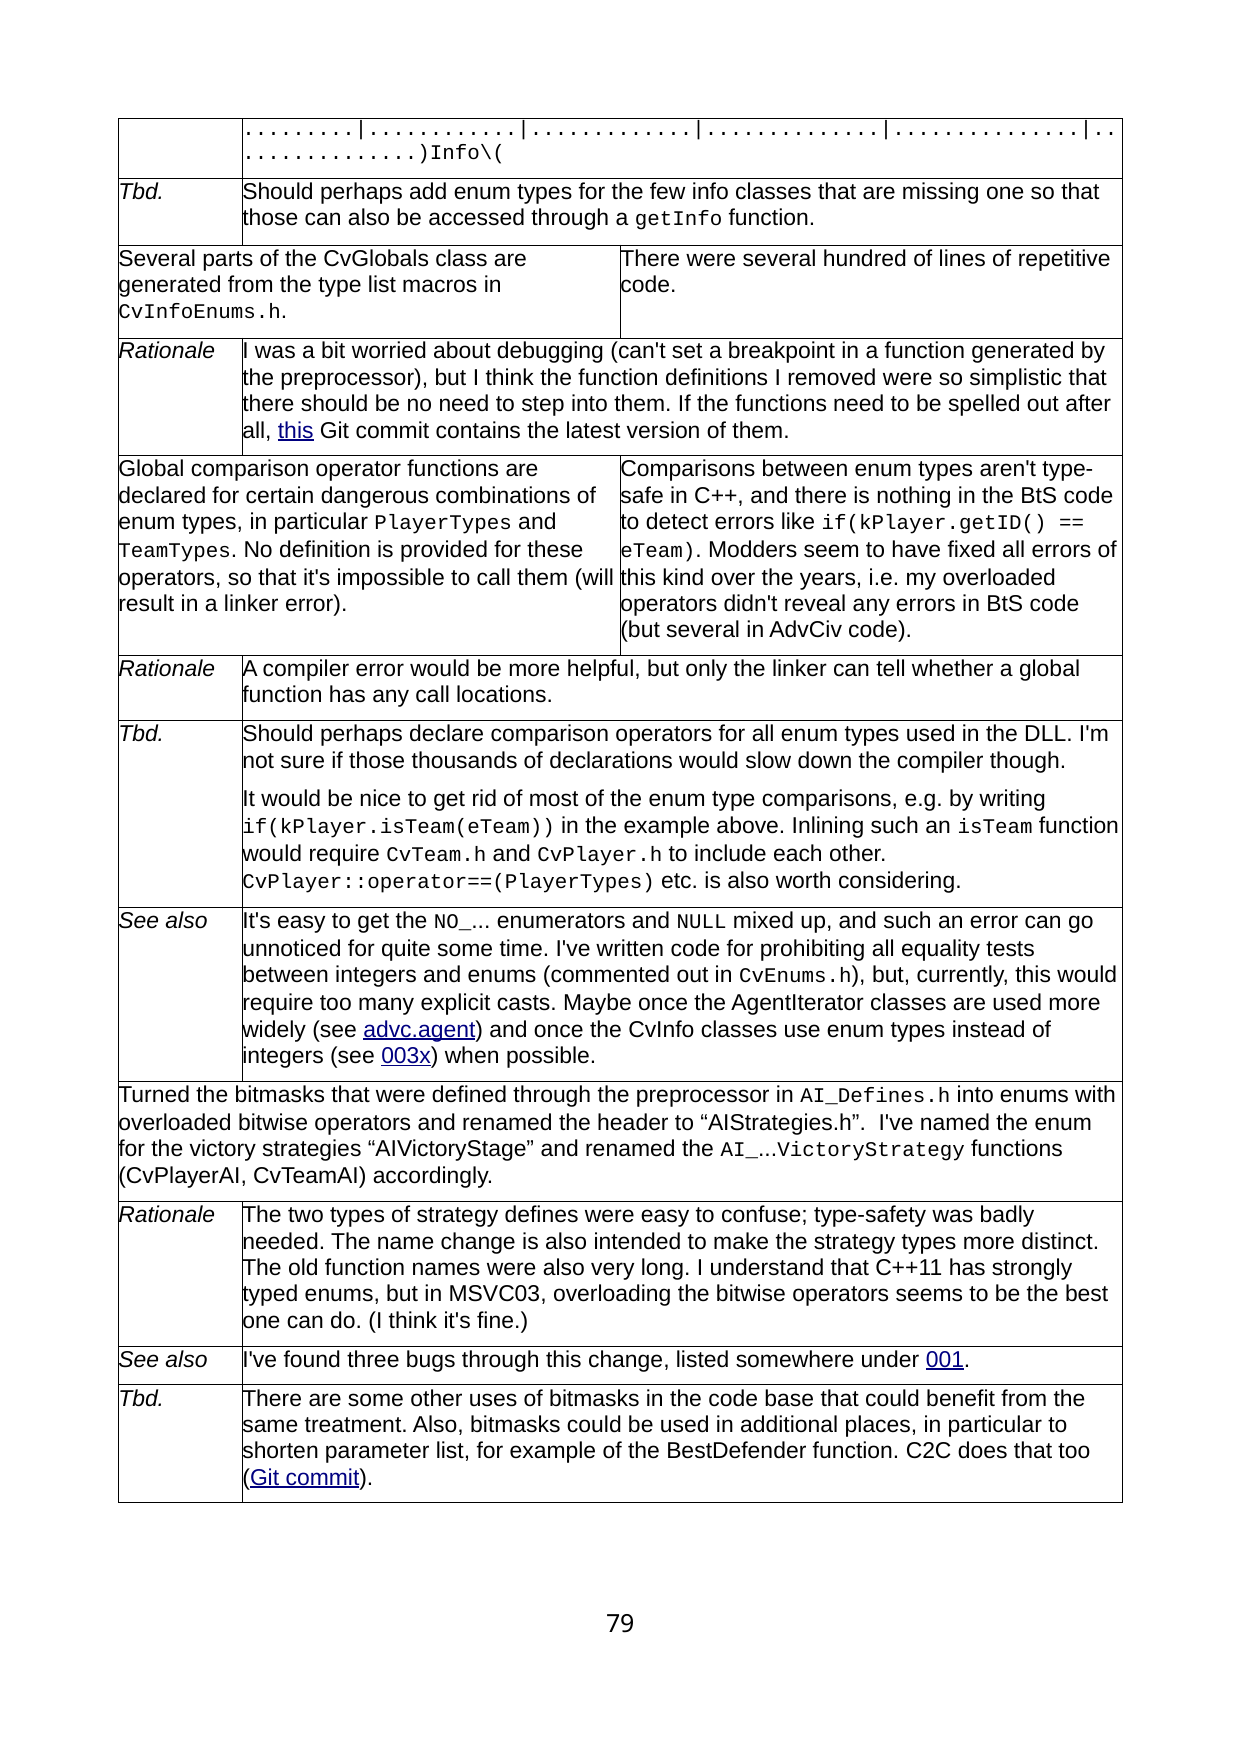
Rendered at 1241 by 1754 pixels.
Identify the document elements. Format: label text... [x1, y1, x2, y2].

table_cell [119, 119, 242, 178]
table_cell Rationale [119, 339, 242, 455]
table_cell Tbd. [119, 1385, 242, 1502]
table_cell Global comparison operator functions are declared for certain dangerous combinations of enum types, in particular PlayerTypes and TeamTypes. No definition is provided for these operators, so that it's impossible to call them (will result in a linker error). [119, 456, 620, 655]
table_cell .........|............|.............|..............|...............|................)Info\( [243, 119, 1122, 178]
table_cell Should perhaps add enum types for the few info classes that are missing one so that those can also be accessed through a getInfo function. [243, 179, 1122, 244]
table_cell Tbd. [119, 179, 242, 244]
table_cell See also [119, 908, 242, 1081]
table_cell Several parts of the CvGlobals class are generated from the type list macros in CvInfoEnums.h. [119, 246, 620, 337]
table_cell Rationale [119, 1202, 242, 1346]
table_cell I was a bit worried about debugging (can't set a breakpoint in a function generated by the preprocessor), but I think the function definitions I removed were so simplistic that there should be no need to step into them. If the functions need to be spelled out after all, this Git commit contains the latest version of them. [243, 339, 1122, 455]
table_cell Tbd. [119, 721, 242, 907]
table_cell A compiler error would be more helpful, but only the linker can tell whether a global function has any call locations. [243, 656, 1122, 720]
table_cell I've found three bugs through this change, listed somewhere under 001. [243, 1347, 1122, 1384]
table_cell There were several hundred of lines of repetitive code. [621, 246, 1122, 337]
table_cell Should perhaps declare comparison operators for all enum types used in the DLL. I'm not sure if those thousands of declarations would slow down the compiler though. It would be nice to get rid of most of the enum type comparisons, e.g. by writing if(kPlayer.isTeam(eTeam)) in the example above. Inlining such an isTeam function would require CvTeam.h and CvPlayer.h to include each other. CvPlayer::operator==(PlayerTypes) etc. is also worth considering. [243, 721, 1122, 907]
table_cell The two types of strategy defines were easy to confuse; type-safety was badly needed. The name change is also intended to make the strategy types more distinct. The old function names were also very long. I understand that C++11 has strongly typed enums, but in MSVC03, overloading the bitwise operators seems to be the best one can do. (I think it's fine.) [243, 1202, 1122, 1346]
table_cell There are some other uses of bitmasks in the code base that could benefit from the same treatment. Also, bitmasks could be used in additional places, in particular to shorten parameter list, for example of the BestDefender function. C2C does that too (Git commit). [243, 1385, 1122, 1502]
table_cell It's easy to get the NO_... enumerators and NULL mixed up, and such an error can go unnoticed for quite some time. I've written code for prohibiting all equality tests between integers and enums (commented out in CvEnums.h), but, currently, this would require too many explicit casts. Maybe once the AgentIterator classes are used more widely (see advc.agent) and once the CvInfo classes use enum types instead of integers (see 003x) when possible. [243, 908, 1122, 1081]
table_cell Rationale [119, 656, 242, 720]
table_cell Turned the bitmasks that were defined through the preprocessor in AI_Defines.h into enums with overloaded bitwise operators and renamed the header to “AIStrategies.h”. I've named the enum for the victory strategies “AIVictoryStage” and renamed the AI_...VictoryStrategy functions (CvPlayerAI, CvTeamAI) accordingly. [119, 1082, 1122, 1201]
table_cell Comparisons between enum types aren't type-safe in C++, and there is nothing in the BtS code to detect errors like if(kPlayer.getID() == eTeam). Modders seem to have fixed all errors of this kind over the years, i.e. my overloaded operators didn't reveal any errors in BtS code (but several in AdvCiv code). [621, 456, 1122, 655]
table_cell See also [119, 1347, 242, 1384]
